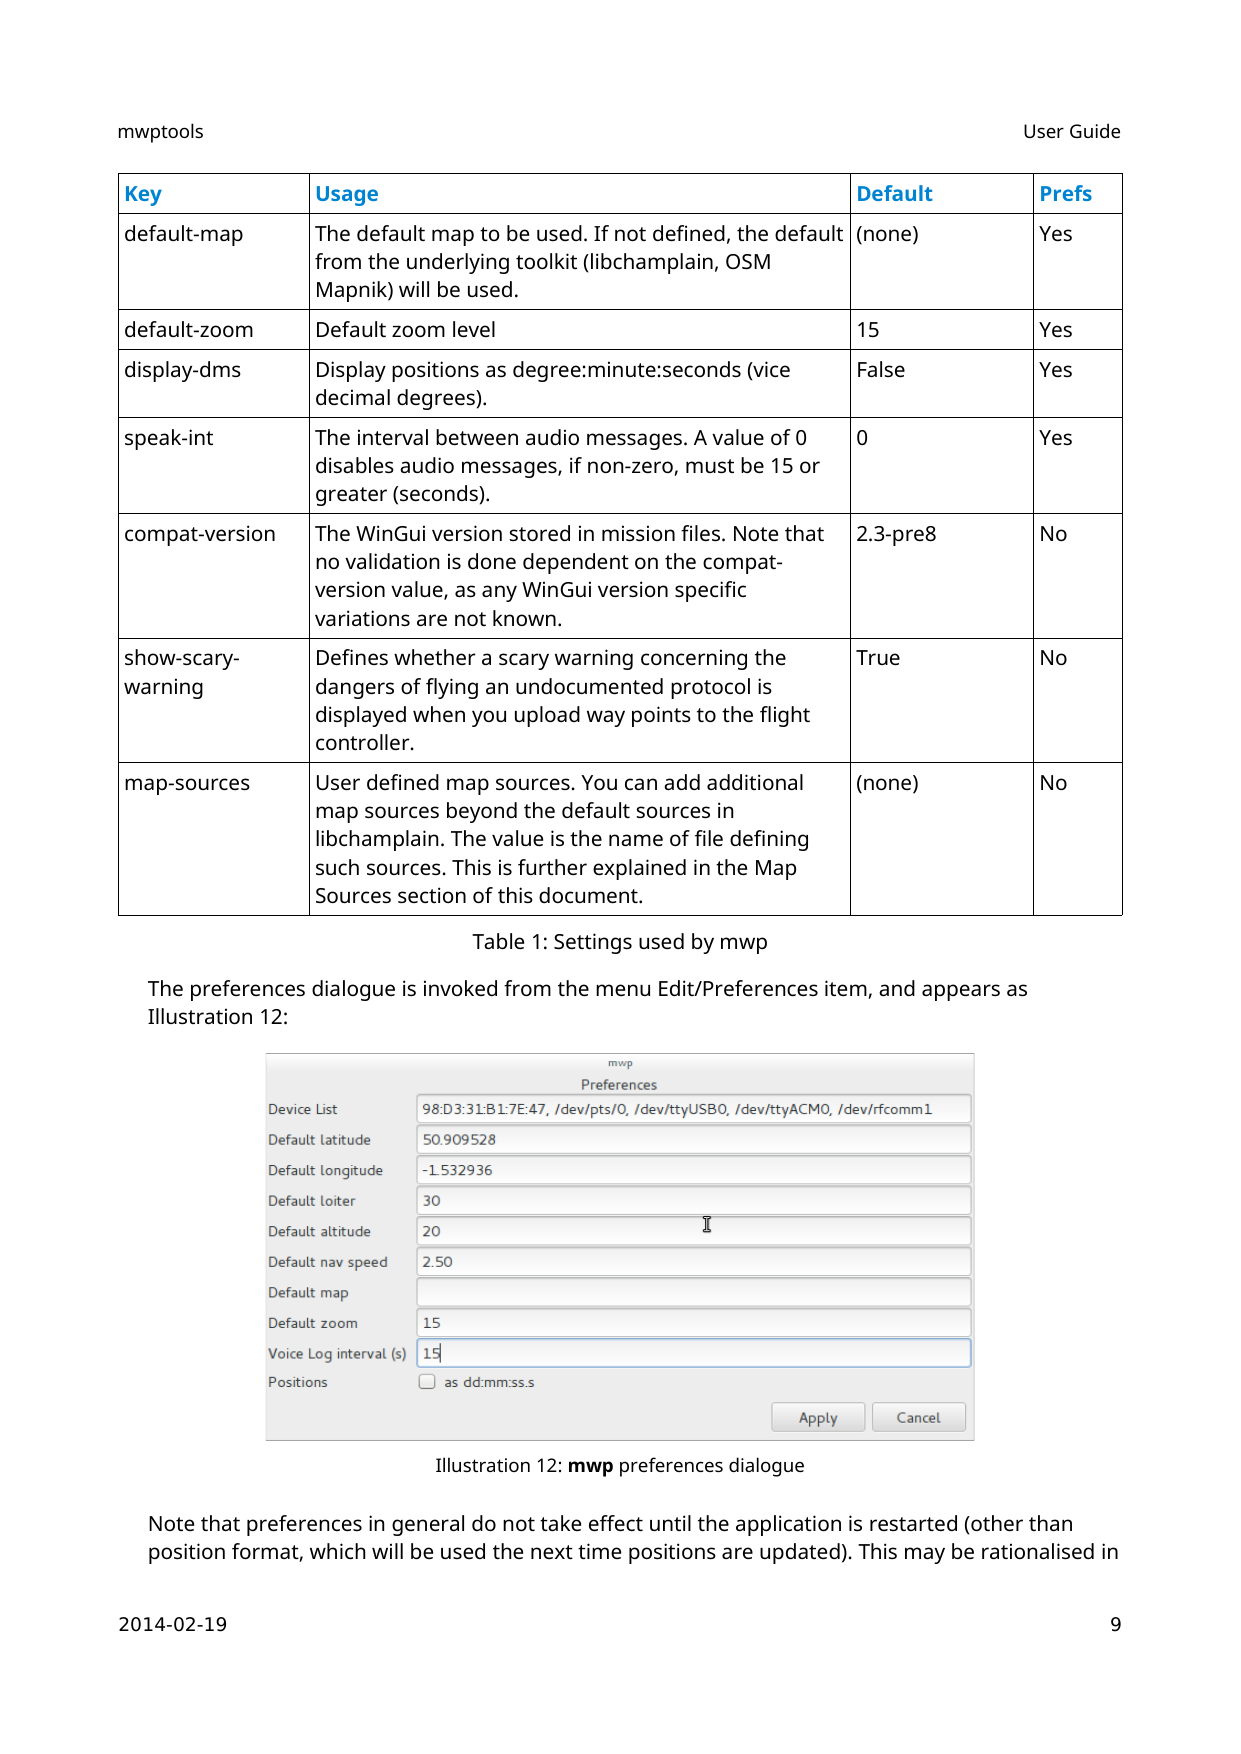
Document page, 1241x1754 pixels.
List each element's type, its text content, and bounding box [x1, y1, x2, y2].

table_cell 15 [851, 310, 1033, 349]
table_cell (none) [851, 214, 1033, 309]
table_cell map-sources [119, 763, 309, 915]
table_cell The default map to be used. If not defined, the default from the underlying toolkit (libchamplain, OSM Mapnik) will be used. [310, 214, 850, 309]
text Illustration 12: mwp preferences dialogue [244, 1441, 996, 1478]
table_cell False [851, 350, 1033, 417]
table_cell No [1034, 514, 1122, 638]
table_cell display-dms [119, 350, 309, 417]
table_cell compat-version [119, 514, 309, 638]
table_cell No [1034, 639, 1122, 762]
table_header Prefs [1034, 174, 1122, 213]
table_cell Default zoom level [310, 310, 850, 349]
table_cell Display positions as degree:minute:seconds (vice decimal degrees). [310, 350, 850, 417]
table_cell Yes [1034, 214, 1122, 309]
text Note that preferences in general do not take effect until the application is restarted (other than position format, which will be used the next time positions are updated). This may be rationalised in [148, 1509, 1122, 1565]
table_cell The WinGui version stored in mission files. Note that no validation is done dependent on the compat-version value, as any WinGui version specific variations are not known. [310, 514, 850, 638]
table_cell speak-int [119, 418, 309, 513]
table_cell Yes [1034, 418, 1122, 513]
text The preferences dialogue is invoked from the menu Edit/Preferences item, and appears as Illustration 12: [148, 974, 1122, 1031]
text Table 1: Settings used by mwp [118, 927, 1122, 956]
table_cell (none) [851, 763, 1033, 915]
table_cell No [1034, 763, 1122, 915]
table_cell Yes [1034, 350, 1122, 417]
table_cell 2.3-pre8 [851, 514, 1033, 638]
table_cell True [851, 639, 1033, 762]
table_cell show-scary-warning [119, 639, 309, 762]
table_cell default-zoom [119, 310, 309, 349]
table_cell User defined map sources. You can add additional map sources beyond the default sources in libchamplain. The value is the name of file defining such sources. This is further explained in the Map Sources section of this document. [310, 763, 850, 915]
table_header Default [851, 174, 1033, 213]
picture [265, 1053, 975, 1441]
table_cell Yes [1034, 310, 1122, 349]
table_cell default-map [119, 214, 309, 309]
table_cell The interval between audio messages. A value of 0 disables audio messages, if non-zero, must be 15 or greater (seconds). [310, 418, 850, 513]
table_header Usage [310, 174, 850, 213]
table_cell 0 [851, 418, 1033, 513]
table_header Key [119, 174, 309, 213]
table_cell Defines whether a scary warning concerning the dangers of flying an undocumented protocol is displayed when you upload way points to the flight controller. [310, 639, 850, 762]
